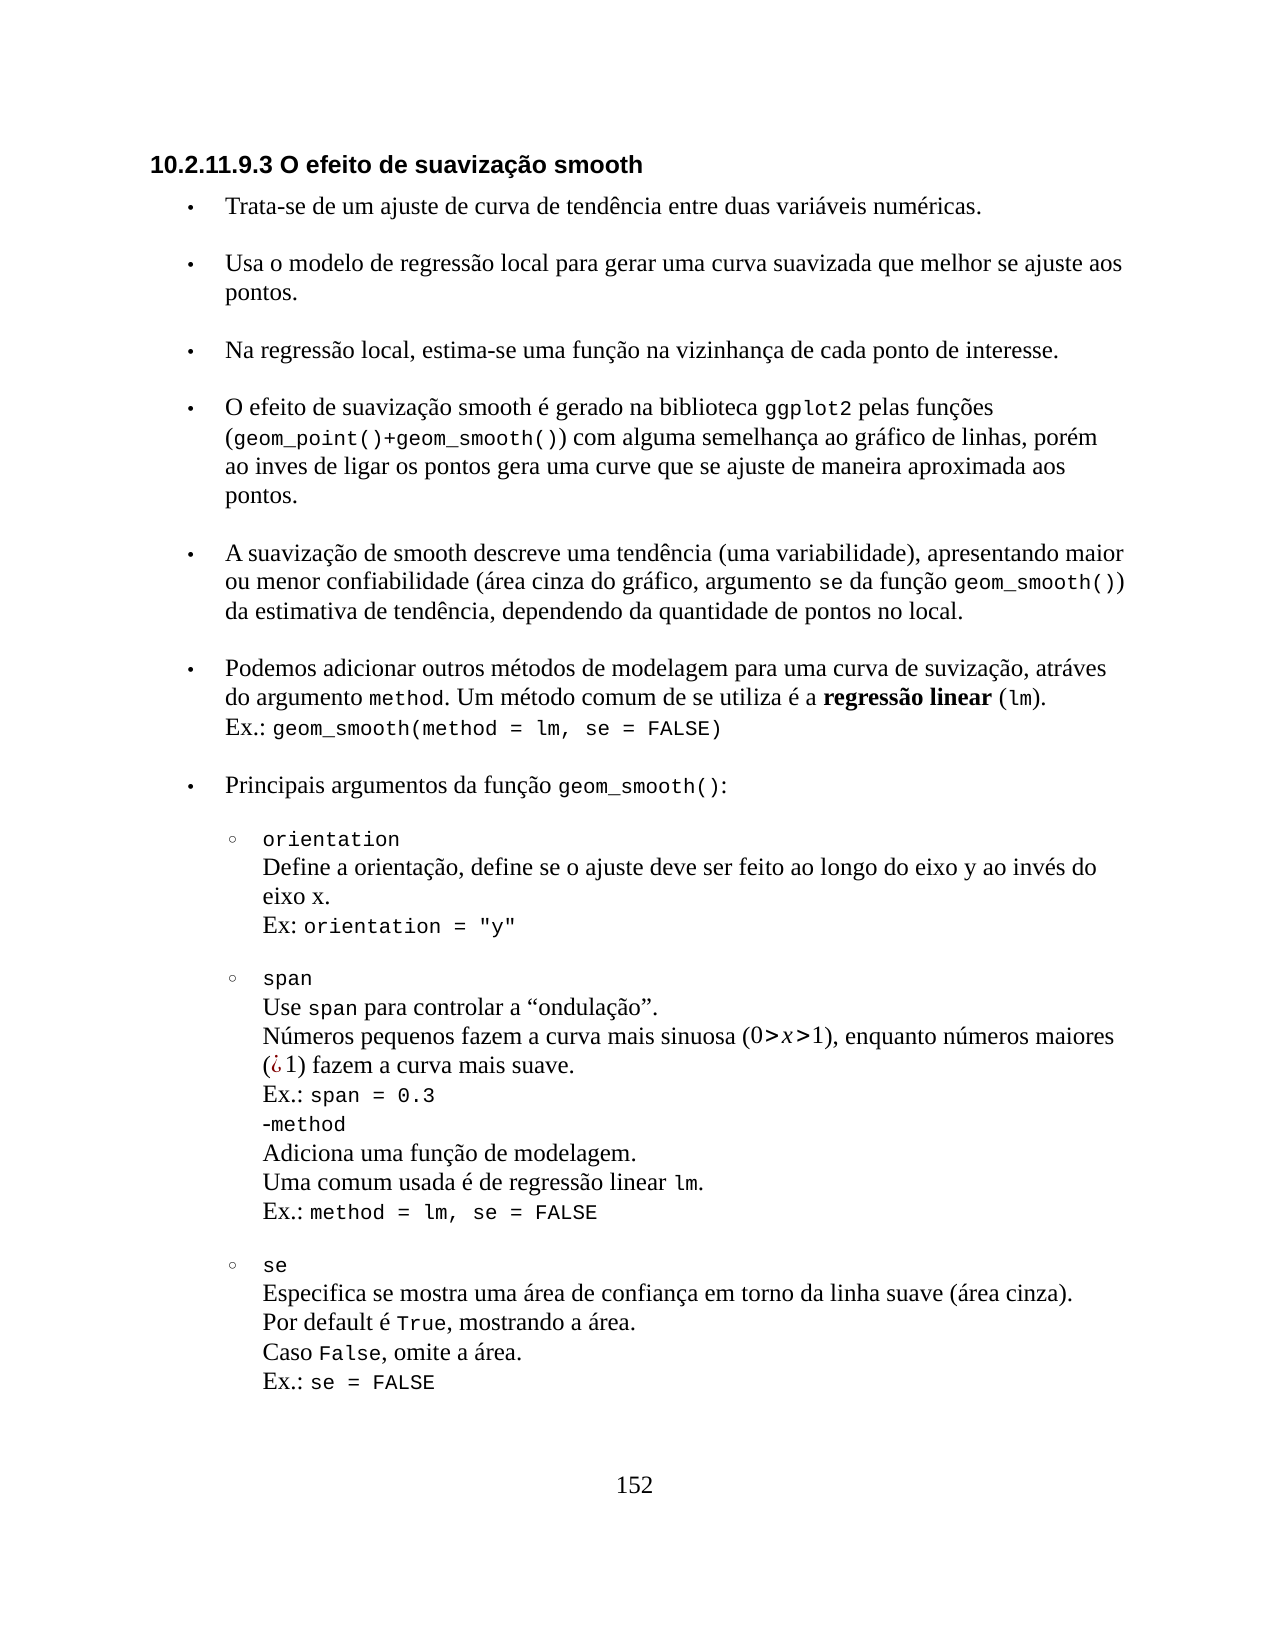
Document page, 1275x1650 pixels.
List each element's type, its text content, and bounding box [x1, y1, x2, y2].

list O efeito de suavização smooth é gerado na biblioteca ggplot2 pelas funções (geom_point()+geom_smooth()) com alguma semelhança ao gráfico de linhas, porém ao inves de ligar os pontos gera uma curve que se ajuste de maneira aproximada aos pontos. [187, 392, 1125, 538]
list Na regressão local, estima-se uma função na vizinhança de cada ponto de interesse. [187, 335, 1125, 392]
list Usa o modelo de regressão local para gerar uma curva suavizada que melhor se ajuste aos pontos. [187, 248, 1125, 335]
subtitle 10.2.11.9.3 O efeito de suavização smooth [150, 150, 1125, 178]
list Podemos adicionar outros métodos de modelagem para uma curva de suvização, atráves do argumento method. Um método comum de se utiliza é a regressão linear (lm). Ex.: geom_smooth(method = lm, se = FALSE) [187, 653, 1125, 770]
list Principais argumentos da função geom_smooth(): [187, 770, 1125, 828]
list se Especifica se mostra uma área de confiança em torno da linha suave (área cinza). Por default é True, mostrando a área. Caso False, omite a área. Ex.: se = FALSE [225, 1254, 1125, 1424]
list A suavização de smooth descreve uma tendência (uma variabilidade), apresentando maior ou menor confiabilidade (área cinza do gráfico, argumento se da função geom_smooth()) da estimativa de tendência, dependendo da quantidade de pontos no local. [187, 538, 1125, 653]
list span Use span para controlar a “ondulação”. Números pequenos fazem a curva mais sinuosa (), enquanto números maiores () fazem a curva mais suave. Ex.: span = 0.3 -method Adiciona uma função de modelagem. Uma comum usada é de regressão linear lm. Ex.: method = lm, se = FALSE [225, 968, 1125, 1254]
list Trata-se de um ajuste de curva de tendência entre duas variáveis numéricas. [187, 191, 1125, 248]
list orientation Define a orientação, define se o ajuste deve ser feito ao longo do eixo y ao invés do eixo x. Ex: orientation = "y" [225, 828, 1125, 968]
